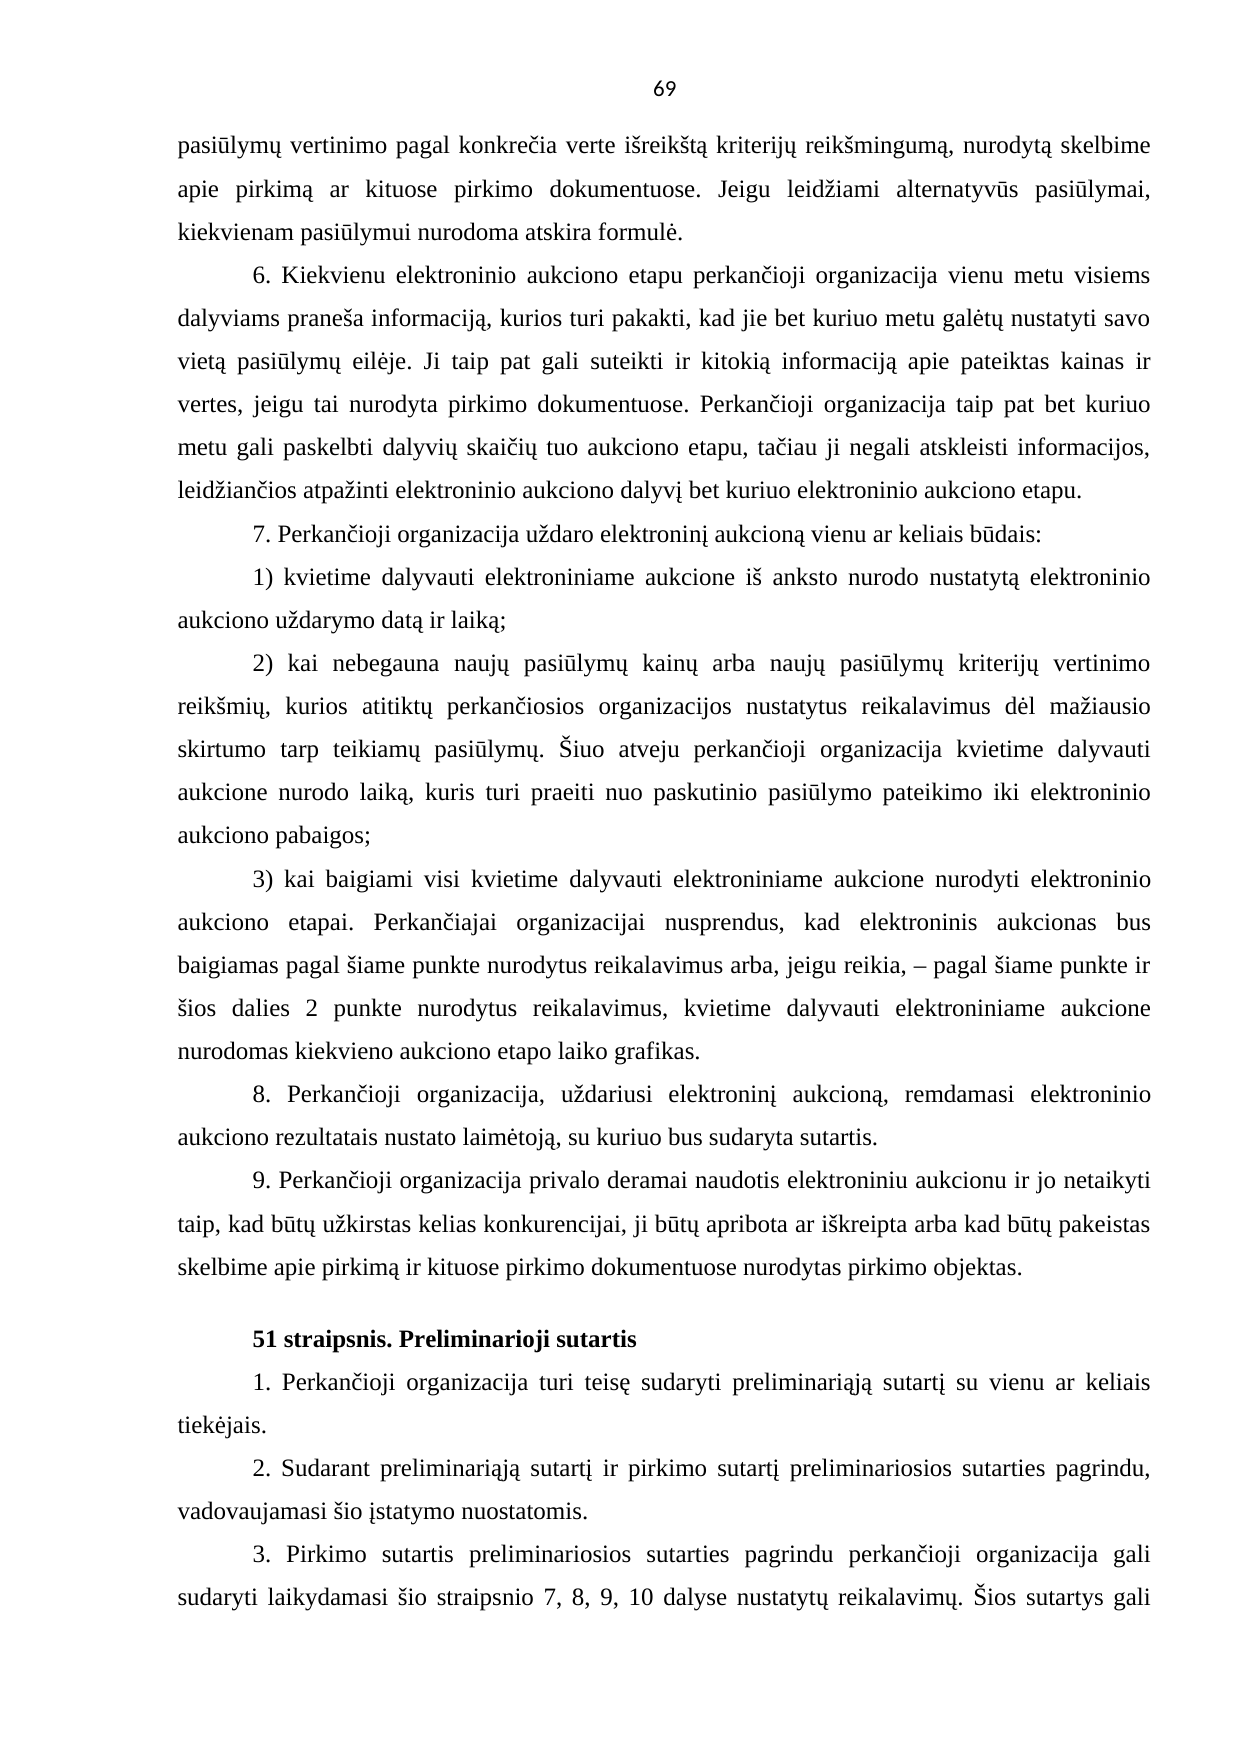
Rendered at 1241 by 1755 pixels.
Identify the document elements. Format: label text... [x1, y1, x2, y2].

text pasiūlymų vertinimo pagal konkrečia verte išreikštą kriterijų reikšmingumą, nurodytą skelbime apie pirkimą ar kituose pirkimo dokumentuose. Jeigu leidžiami alternatyvūs pasiūlymai, kiekvienam pasiūlymui nurodoma atskira formulė. [177, 131, 1152, 246]
text 1) kvietime dalyvauti elektroniniame aukcione iš anksto nurodo nustatytą elektroninio aukciono uždarymo datą ir laiką; [177, 562, 1152, 634]
text 6. Kiekvienu elektroninio aukciono etapu perkančioji organizacija vienu metu visiems dalyviams praneša informaciją, kurios turi pakakti, kad jie bet kuriuo metu galėtų nustatyti savo vietą pasiūlymų eilėje. Ji taip pat gali suteikti ir kitokią informaciją apie pateiktas kainas ir vertes, jeigu tai nurodyta pirkimo dokumentuose. Perkančioji organizacija taip pat bet kuriuo metu gali paskelbti dalyvių skaičių tuo aukciono etapu, tačiau ji negali atskleisti informacijos, leidžiančios atpažinti elektroninio aukciono dalyvį bet kuriuo elektroninio aukciono etapu. [177, 260, 1152, 504]
text 51 straipsnis. Preliminarioji sutartis [177, 1324, 1152, 1352]
text 3. Pirkimo sutartis preliminariosios sutarties pagrindu perkančioji organizacija gali sudaryti laikydamasi šio straipsnio 7, 8, 9, 10 dalyse nustatytų reikalavimų. Šios sutartys gali [177, 1539, 1152, 1611]
text 2) kai nebegauna naujų pasiūlymų kainų arba naujų pasiūlymų kriterijų vertinimo reikšmių, kurios atitiktų perkančiosios organizacijos nustatytus reikalavimus dėl mažiausio skirtumo tarp teikiamų pasiūlymų. Šiuo atveju perkančioji organizacija kvietime dalyvauti aukcione nurodo laiką, kuris turi praeiti nuo paskutinio pasiūlymo pateikimo iki elektroninio aukciono pabaigos; [177, 648, 1152, 849]
text 2. Sudarant preliminariąją sutartį ir pirkimo sutartį preliminariosios sutarties pagrindu, vadovaujamasi šio įstatymo nuostatomis. [177, 1453, 1152, 1525]
text 1. Perkančioji organizacija turi teisę sudaryti preliminariąją sutartį su vienu ar keliais tiekėjais. [177, 1367, 1152, 1439]
text 7. Perkančioji organizacija uždaro elektroninį aukcioną vienu ar keliais būdais: [177, 519, 1152, 547]
text 3) kai baigiami visi kvietime dalyvauti elektroniniame aukcione nurodyti elektroninio aukciono etapai. Perkančiajai organizacijai nusprendus, kad elektroninis aukcionas bus baigiamas pagal šiame punkte nurodytus reikalavimus arba, jeigu reikia, – pagal šiame punkte ir šios dalies 2 punkte nurodytus reikalavimus, kvietime dalyvauti elektroniniame aukcione nurodomas kiekvieno aukciono etapo laiko grafikas. [177, 864, 1152, 1065]
text 9. Perkančioji organizacija privalo deramai naudotis elektroniniu aukcionu ir jo netaikyti taip, kad būtų užkirstas kelias konkurencijai, ji būtų apribota ar iškreipta arba kad būtų pakeistas skelbime apie pirkimą ir kituose pirkimo dokumentuose nurodytas pirkimo objektas. [177, 1166, 1152, 1281]
text 8. Perkančioji organizacija, uždariusi elektroninį aukcioną, remdamasi elektroninio aukciono rezultatais nustato laimėtoją, su kuriuo bus sudaryta sutartis. [177, 1079, 1152, 1151]
